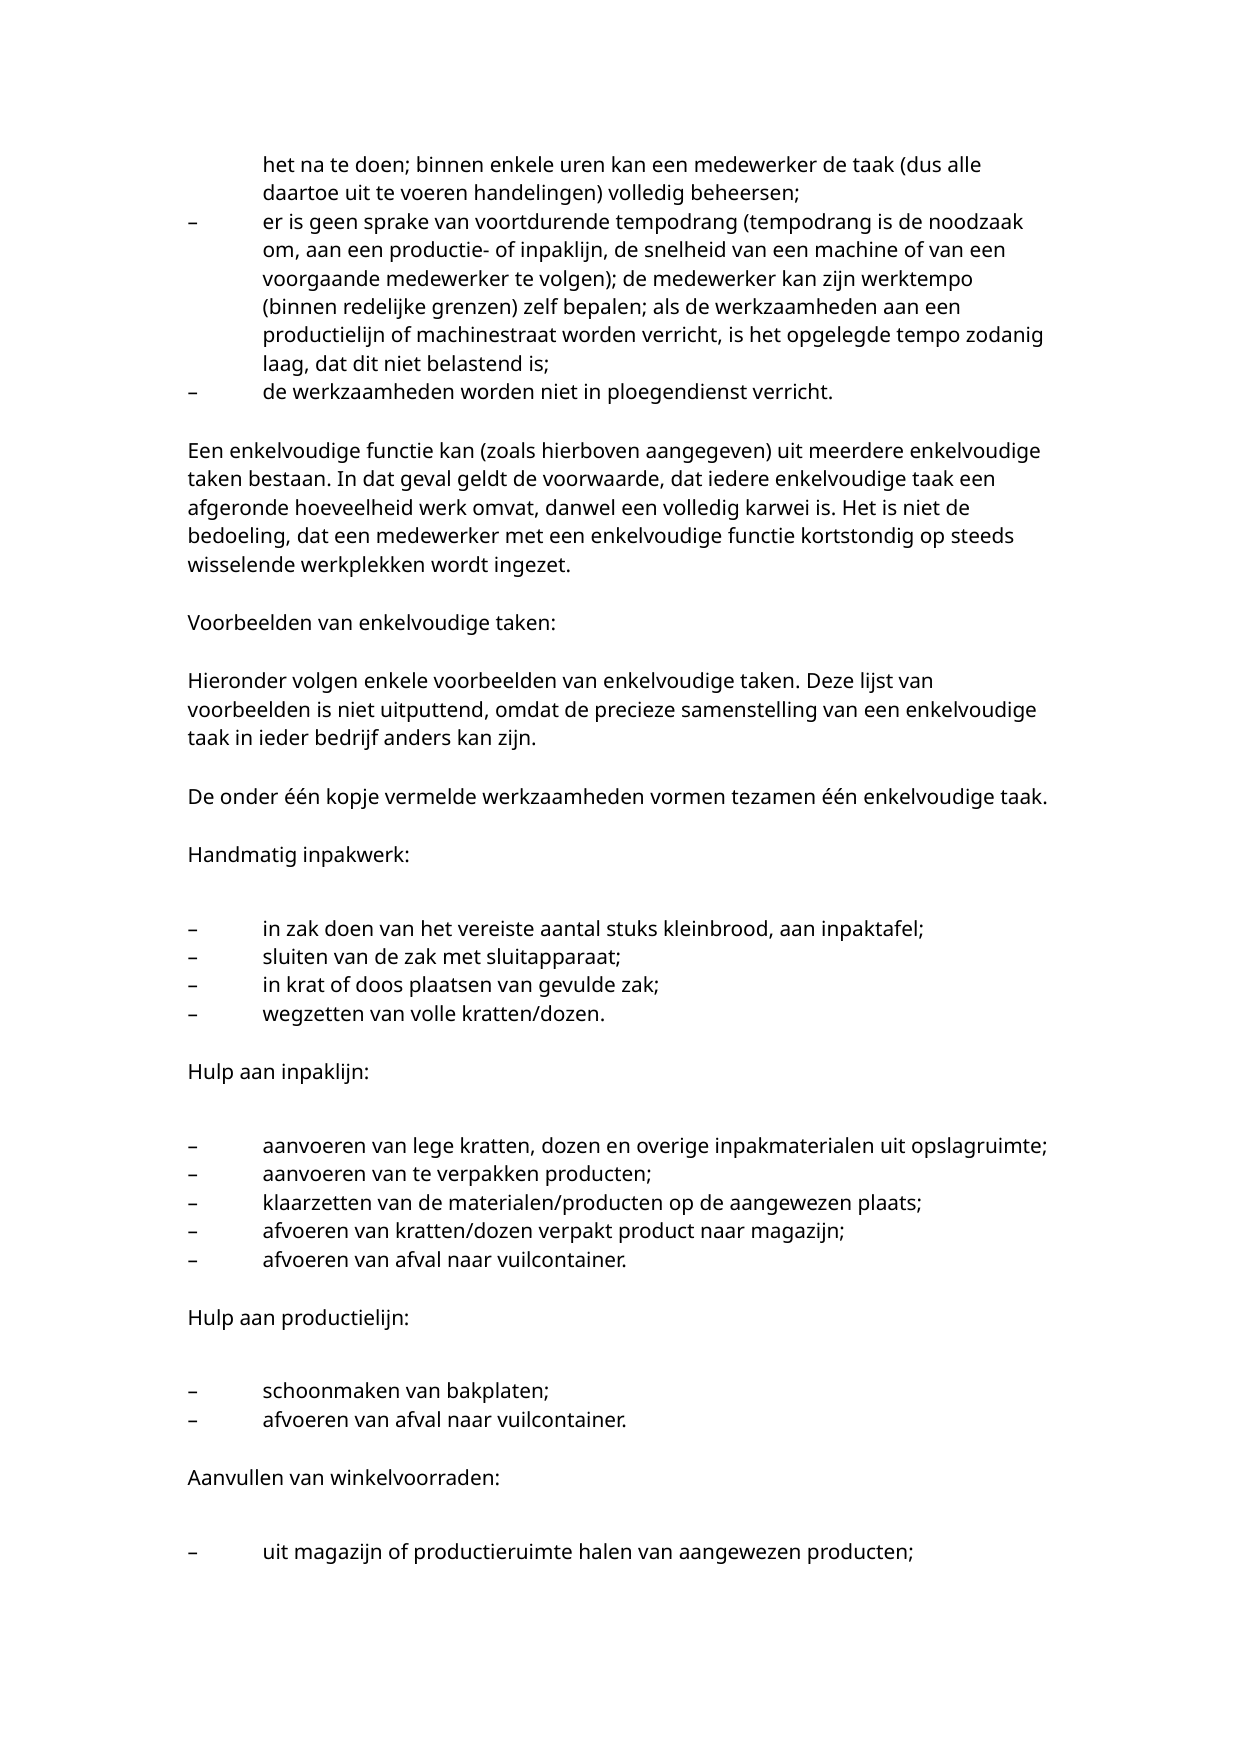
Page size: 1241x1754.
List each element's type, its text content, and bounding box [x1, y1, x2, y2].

list in zak doen van het vereiste aantal stuks kleinbrood, aan inpaktafel; [187, 914, 1053, 942]
list de werkzaamheden worden niet in ploegendienst verricht. [187, 377, 1053, 406]
list afvoeren van afval naar vuilcontainer. [187, 1245, 1053, 1273]
text De onder één kopje vermelde werkzaamheden vormen tezamen één enkelvoudige taak. [187, 782, 1053, 810]
text Voorbeelden van enkelvoudige taken: [187, 608, 1053, 637]
text Een enkelvoudige functie kan (zoals hierboven aangegeven) uit meerdere enkelvoudige taken bestaan. In dat geval geldt de voorwaarde, dat iedere enkelvoudige taak een afgeronde hoeveelheid werk omvat, danwel een volledig karwei is. Het is niet de bedoeling, dat een medewerker met een enkelvoudige functie kortstondig op steeds wisselende werkplekken wordt ingezet. [187, 436, 1053, 578]
list wegzetten van volle kratten/dozen. [187, 999, 1053, 1027]
text Hulp aan productielijn: [187, 1303, 1053, 1332]
list afvoeren van kratten/dozen verpakt product naar magazijn; [187, 1216, 1053, 1245]
list het na te doen; binnen enkele uren kan een medewerker de taak (dus alle daartoe uit te voeren handelingen) volledig beheersen; [187, 150, 1053, 207]
list afvoeren van afval naar vuilcontainer. [187, 1405, 1053, 1433]
list sluiten van de zak met sluitapparaat; [187, 942, 1053, 971]
list aanvoeren van te verpakken producten; [187, 1159, 1053, 1188]
list schoonmaken van bakplaten; [187, 1377, 1053, 1405]
text Handmatig inpakwerk: [187, 840, 1053, 869]
list klaarzetten van de materialen/producten op de aangewezen plaats; [187, 1188, 1053, 1216]
list in krat of doos plaatsen van gevulde zak; [187, 971, 1053, 999]
text Aanvullen van winkelvoorraden: [187, 1463, 1053, 1492]
list er is geen sprake van voortdurende tempodrang (tempodrang is de noodzaak om, aan een productie- of inpaklijn, de snelheid van een machine of van een voorgaande medewerker te volgen); de medewerker kan zijn werktempo (binnen redelijke grenzen) zelf bepalen; als de werkzaamheden aan een productielijn of machinestraat worden verricht, is het opgelegde tempo zodanig laag, dat dit niet belastend is; [187, 207, 1053, 377]
list aanvoeren van lege kratten, dozen en overige inpakmaterialen uit opslagruimte; [187, 1131, 1053, 1159]
list uit magazijn of productieruimte halen van aangewezen producten; [187, 1537, 1053, 1565]
text Hulp aan inpaklijn: [187, 1057, 1053, 1086]
text Hieronder volgen enkele voorbeelden van enkelvoudige taken. Deze lijst van voorbeelden is niet uitputtend, omdat de precieze samenstelling van een enkelvoudige taak in ieder bedrijf anders kan zijn. [187, 667, 1053, 752]
